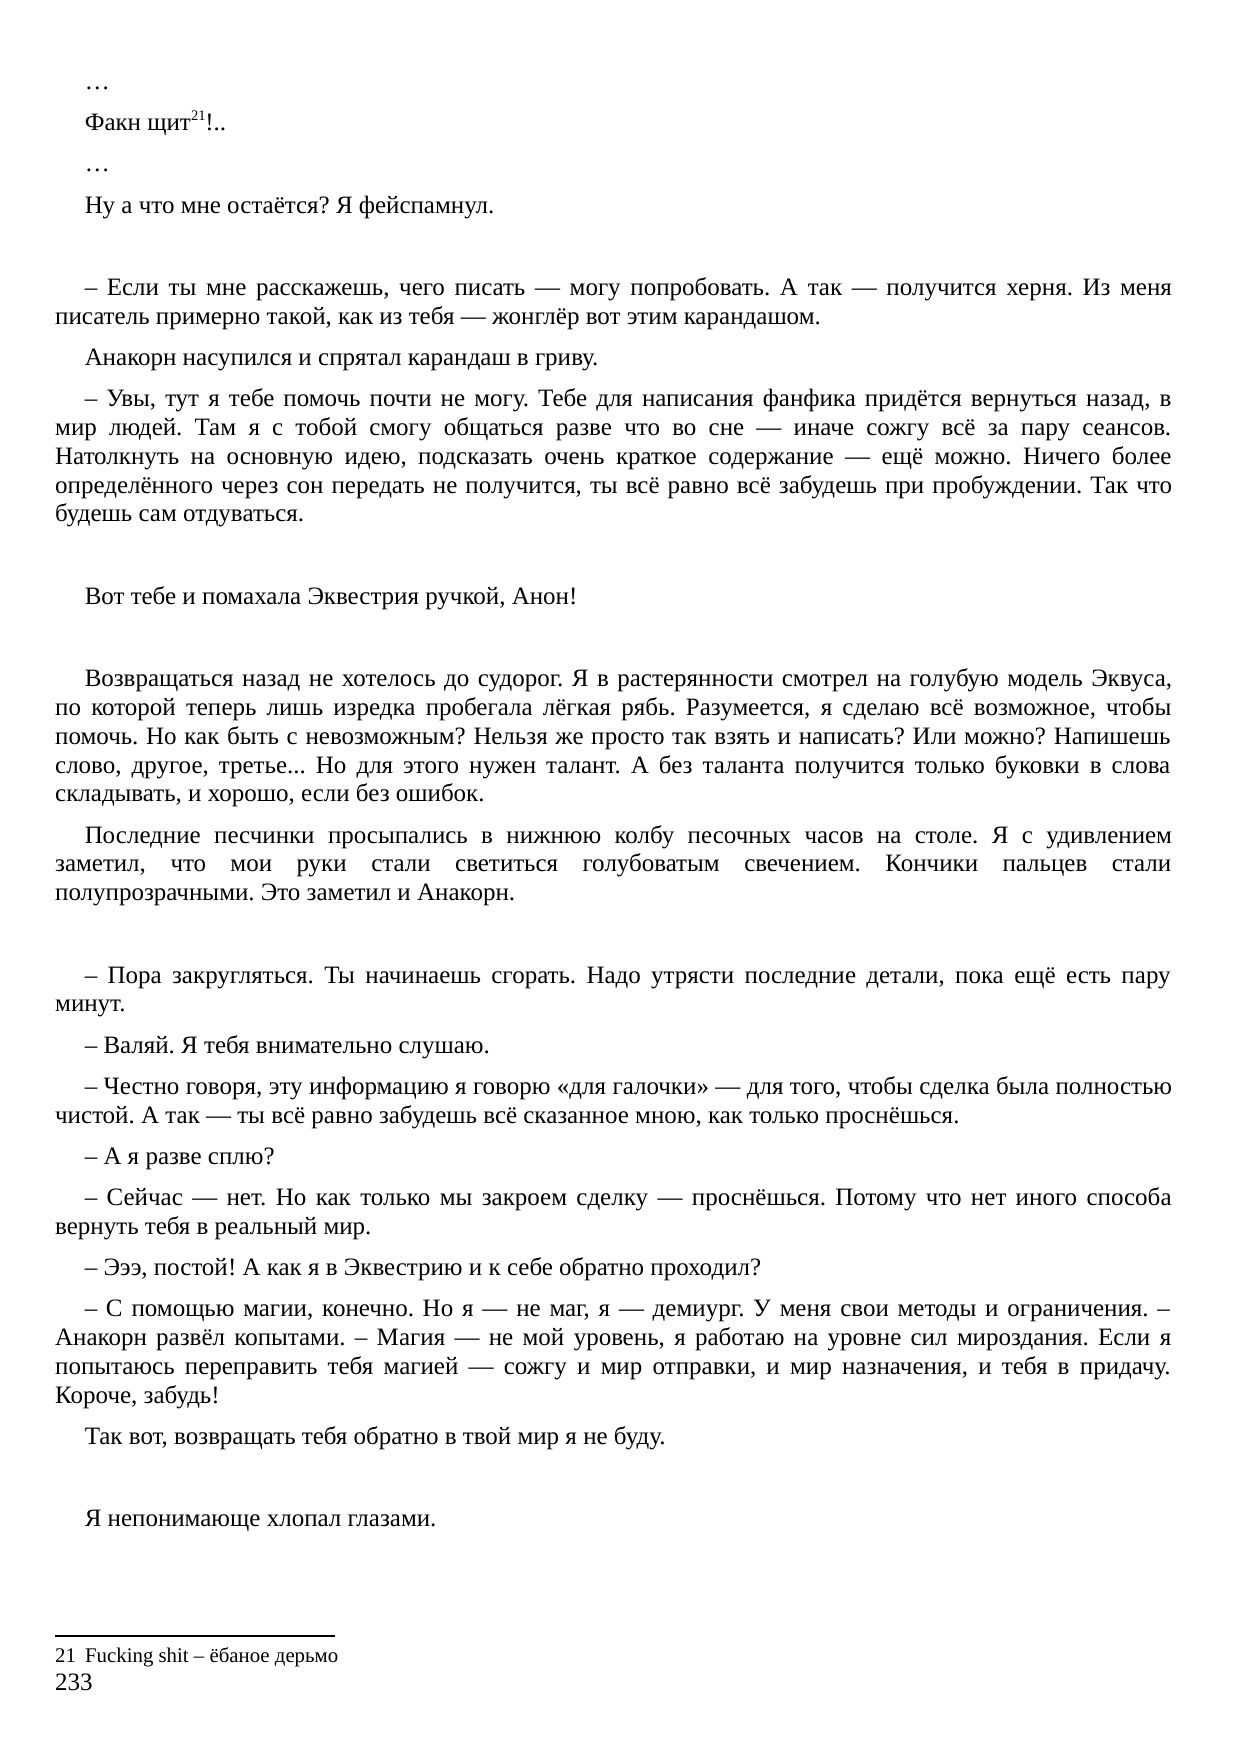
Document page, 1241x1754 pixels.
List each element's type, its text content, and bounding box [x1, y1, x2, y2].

text Ну а что мне остаётся? Я фейспамнул. [55, 190, 1173, 218]
text – С помощью магии, конечно. Но я — не маг, я — демиург. У меня свои методы и ограничения. – Анакорн развёл копытами. – Магия — не мой уровень, я работаю на уровне сил мироздания. Если я попытаюсь переправить тебя магией — сожгу и мир отправки, и мир назначения, и тебя в придачу. Короче, забудь! [55, 1293, 1173, 1408]
text – Валяй. Я тебя внимательно слушаю. [55, 1030, 1173, 1058]
text Так вот, возвращать тебя обратно в твой мир я не буду. [55, 1421, 1173, 1450]
text – А я разве сплю? [55, 1141, 1173, 1170]
text Факн щит!.. [55, 107, 1173, 136]
text – Увы, тут я тебе помочь почти не могу. Тебе для написания фанфика придётся вернуться назад, в мир людей. Там я с тобой смогу общаться разве что во сне — иначе сожгу всё за пару сеансов. Натолкнуть на основную идею, подсказать очень краткое содержание — ещё можно. Ничего более определённого через сон передать не получится, ты всё равно всё забудешь при пробуждении. Так что будешь сам отдуваться. [55, 383, 1173, 527]
text – Эээ, постой! А как я в Эквестрию и к себе обратно проходил? [55, 1252, 1173, 1281]
text Возвращаться назад не хотелось до судорог. Я в растерянности смотрел на голубую модель Эквуса, по которой теперь лишь изредка пробегала лёгкая рябь. Разумеется, я сделаю всё возможное, чтобы помочь. Но как быть с невозможным? Нельзя же просто так взять и написать? Или можно? Напишешь слово, другое, третье... Но для этого нужен талант. А без таланта получится только буковки в слова складывать, и хорошо, если без ошибок. [55, 663, 1173, 807]
text – Пора закругляться. Ты начинаешь сгорать. Надо утрясти последние детали, пока ещё есть пару минут. [55, 960, 1173, 1017]
text – Сейчас — нет. Но как только мы закроем сделку — проснёшься. Потому что нет иного способа вернуть тебя в реальный мир. [55, 1182, 1173, 1240]
text Вот тебе и помахала Эквестрия ручкой, Анон! [55, 581, 1173, 610]
text Последние песчинки просыпались в нижнюю колбу песочных часов на столе. Я с удивлением заметил, что мои руки стали светиться голубоватым свечением. Кончики пальцев стали полупрозрачными. Это заметил и Анакорн. [55, 820, 1173, 906]
text – Если ты мне расскажешь, чего писать — могу попробовать. А так — получится херня. Из меня писатель примерно такой, как из тебя — жонглёр вот этим карандашом. [55, 272, 1173, 330]
text Fucking shit – ёбаное дерьмо [55, 1642, 1173, 1667]
text Анакорн насупился и спрятал карандаш в гриву. [55, 342, 1173, 371]
text … [55, 66, 1173, 95]
text Я непонимающе хлопал глазами. [55, 1503, 1173, 1532]
text – Честно говоря, эту информацию я говорю «для галочки» — для того, чтобы сделка была полностью чистой. А так — ты всё равно забудешь всё сказанное мною, как только проснёшься. [55, 1071, 1173, 1128]
text … [55, 148, 1173, 177]
